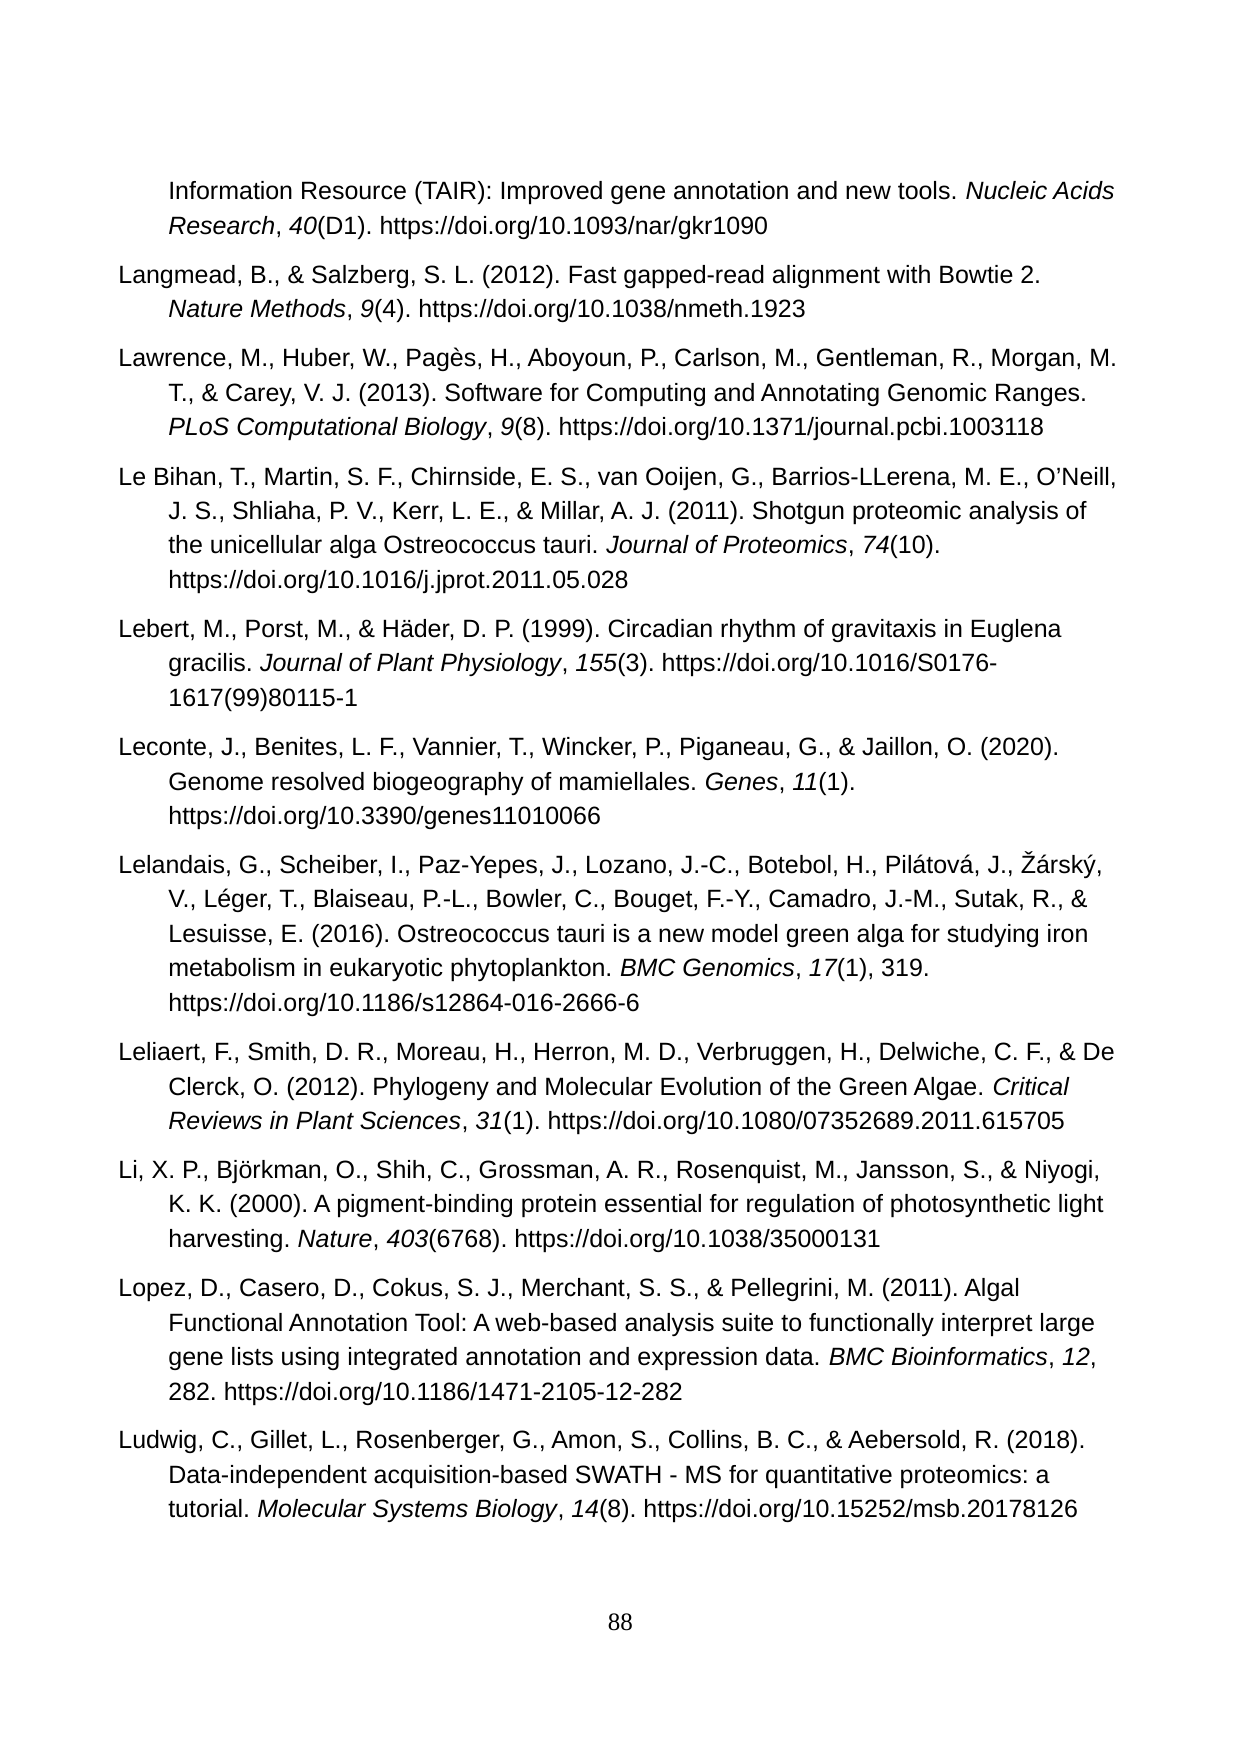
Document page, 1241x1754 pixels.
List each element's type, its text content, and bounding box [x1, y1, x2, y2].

text Lawrence, M., Huber, W., Pagès, H., Aboyoun, P., Carlson, M., Gentleman, R., Morgan, M. T., & Carey, V. J. (2013). Software for Computing and Annotating Genomic Ranges. PLoS Computational Biology, 9(8). https://doi.org/10.1371/journal.pcbi.1003118 [118, 343, 1122, 441]
text Lelandais, G., Scheiber, I., Paz-Yepes, J., Lozano, J.-C., Botebol, H., Pilátová, J., Žárský, V., Léger, T., Blaiseau, P.-L., Bowler, C., Bouget, F.-Y., Camadro, J.-M., Sutak, R., & Lesuisse, E. (2016). Ostreococcus tauri is a new model green alga for studying iron metabolism in eukaryotic phytoplankton. BMC Genomics, 17(1), 319. https://doi.org/10.1186/s12864-016-2666-6 [118, 850, 1122, 1017]
text Li, X. P., Björkman, O., Shih, C., Grossman, A. R., Rosenquist, M., Jansson, S., & Niyogi, K. K. (2000). A pigment-binding protein essential for regulation of photosynthetic light harvesting. Nature, 403(6768). https://doi.org/10.1038/35000131 [118, 1155, 1122, 1253]
text Langmead, B., & Salzberg, S. L. (2012). Fast gapped-read alignment with Bowtie 2. Nature Methods, 9(4). https://doi.org/10.1038/nmeth.1923 [118, 260, 1122, 323]
text Leliaert, F., Smith, D. R., Moreau, H., Herron, M. D., Verbruggen, H., Delwiche, C. F., & De Clerck, O. (2012). Phylogeny and Molecular Evolution of the Green Algae. Critical Reviews in Plant Sciences, 31(1). https://doi.org/10.1080/07352689.2011.615705 [118, 1037, 1122, 1135]
text Ludwig, C., Gillet, L., Rosenberger, G., Amon, S., Collins, B. C., & Aebersold, R. (2018). Data‐independent acquisition‐based SWATH ‐ MS for quantitative proteomics: a tutorial. Molecular Systems Biology, 14(8). https://doi.org/10.15252/msb.20178126 [118, 1426, 1122, 1523]
text Lopez, D., Casero, D., Cokus, S. J., Merchant, S. S., & Pellegrini, M. (2011). Algal Functional Annotation Tool: A web-based analysis suite to functionally interpret large gene lists using integrated annotation and expression data. BMC Bioinformatics, 12, 282. https://doi.org/10.1186/1471-2105-12-282 [118, 1273, 1122, 1405]
text Information Resource (TAIR): Improved gene annotation and new tools. Nucleic Acids Research, 40(D1). https://doi.org/10.1093/nar/gkr1090 [118, 176, 1122, 239]
text Lebert, M., Porst, M., & Häder, D. P. (1999). Circadian rhythm of gravitaxis in Euglena gracilis. Journal of Plant Physiology, 155(3). https://doi.org/10.1016/S0176-1617(99)80115-1 [118, 614, 1122, 712]
text Le Bihan, T., Martin, S. F., Chirnside, E. S., van Ooijen, G., Barrios-LLerena, M. E., O’Neill, J. S., Shliaha, P. V., Kerr, L. E., & Millar, A. J. (2011). Shotgun proteomic analysis of the unicellular alga Ostreococcus tauri. Journal of Proteomics, 74(10). https://doi.org/10.1016/j.jprot.2011.05.028 [118, 461, 1122, 594]
text Leconte, J., Benites, L. F., Vannier, T., Wincker, P., Piganeau, G., & Jaillon, O. (2020). Genome resolved biogeography of mamiellales. Genes, 11(1). https://doi.org/10.3390/genes11010066 [118, 732, 1122, 830]
